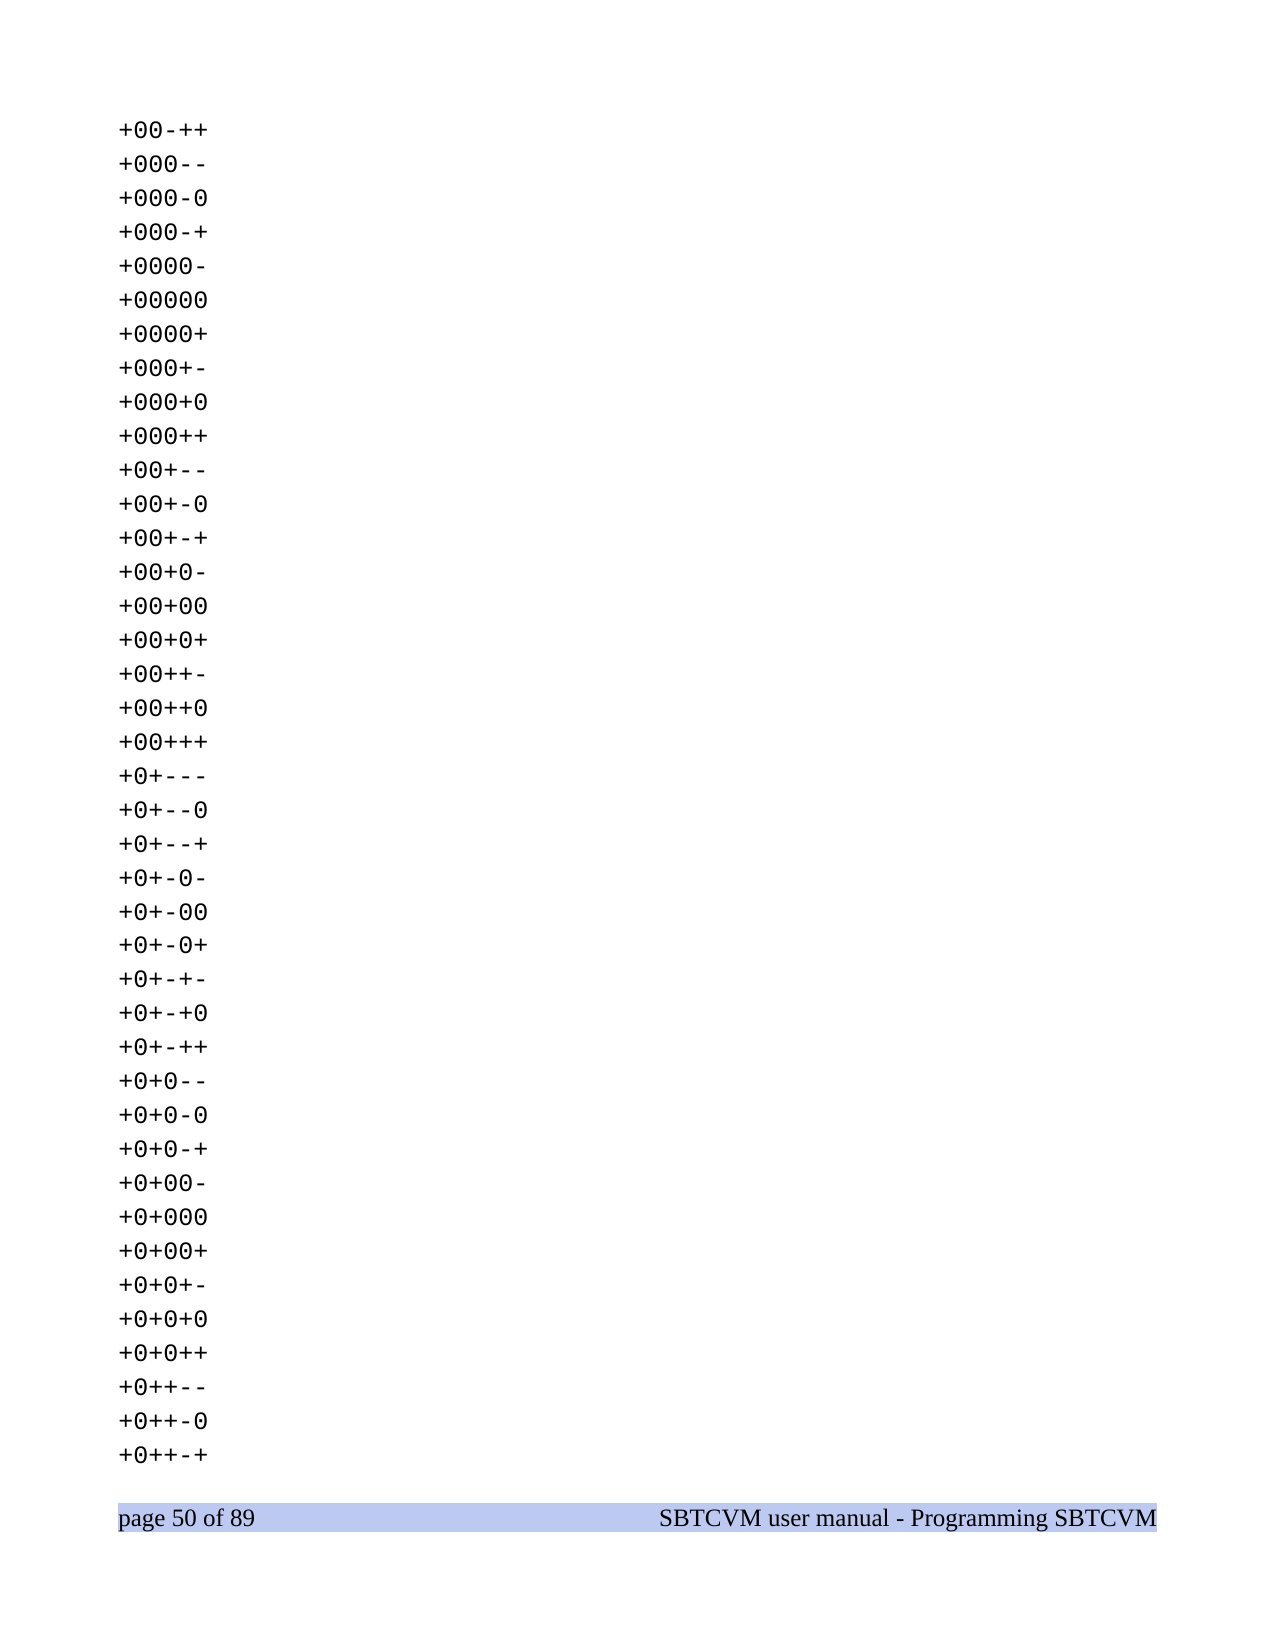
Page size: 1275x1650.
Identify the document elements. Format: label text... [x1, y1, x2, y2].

text +00-++ +000-- +000-0 +000-+ +0000- +00000 +0000+ +000+- +000+0 +000++ +00+-- +00+-0 +00+-+ +00+0- +00+00 +00+0+ +00++- +00++0 +00+++ +0+--- +0+--0 +0+--+ +0+-0- +0+-00 +0+-0+ +0+-+- +0+-+0 +0+-++ +0+0-- +0+0-0 +0+0-+ +0+00- +0+000 +0+00+ +0+0+- +0+0+0 +0+0++ +0++-- +0++-0 +0++-+ [118, 118, 1157, 1471]
